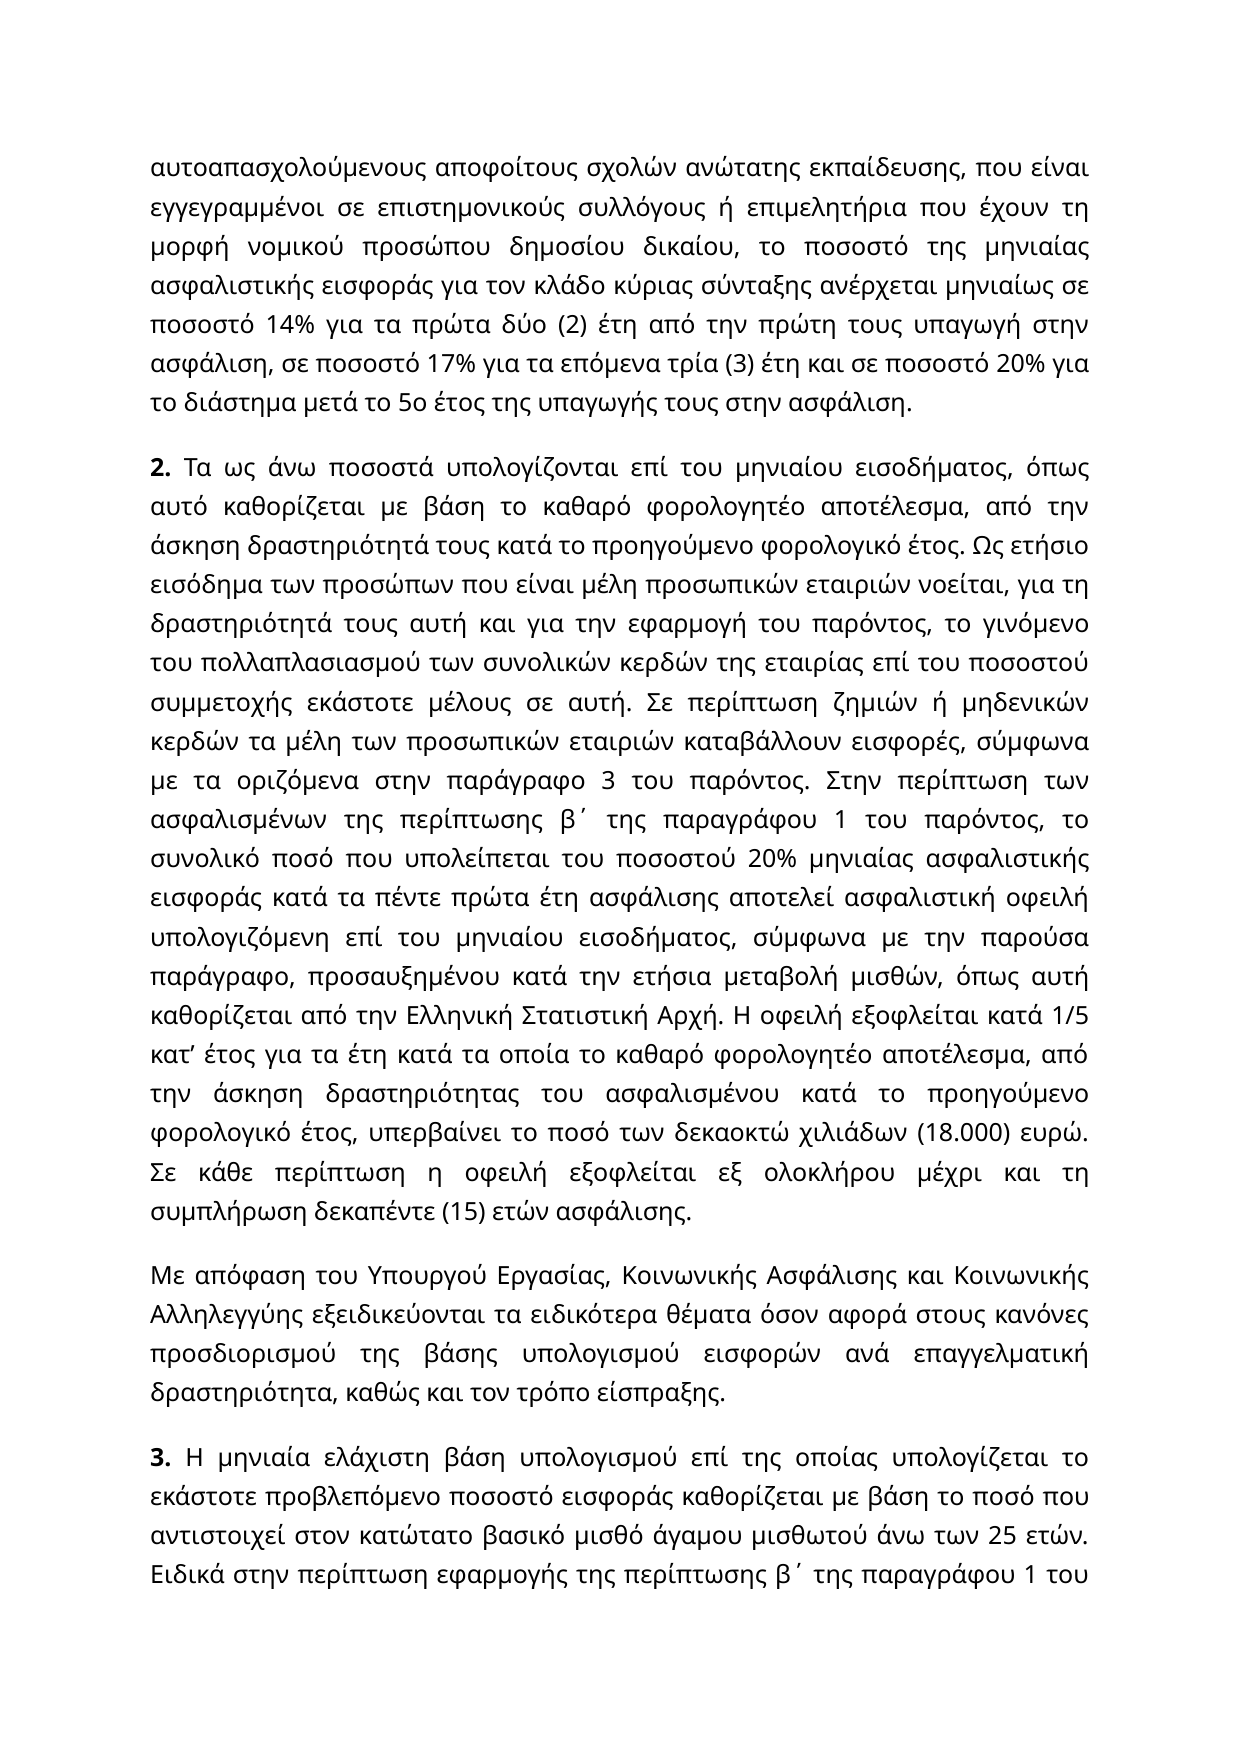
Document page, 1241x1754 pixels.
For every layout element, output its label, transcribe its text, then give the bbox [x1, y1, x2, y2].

text 3. Η μηνιαία ελάχιστη βάση υπολογισμού επί της οποίας υπολογίζεται το εκάστοτε προβλεπόμενο ποσοστό εισφοράς καθορίζεται με βάση το ποσό που αντιστοιχεί στον κατώτατο βασικό μισθό άγαμου μισθωτού άνω των 25 ετών. Ειδικά στην περίπτωση εφαρμογής της περίπτωσης β΄ της παραγράφου 1 του [150, 1439, 1090, 1591]
text Με απόφαση του Υπουργού Εργασίας, Κοινωνικής Ασφάλισης και Κοινωνικής Αλληλεγγύης εξειδικεύονται τα ειδικότερα θέματα όσον αφορά στους κανόνες προσδιορισμού της βάσης υπολογισμού εισφορών ανά επαγγελματική δραστηριότητα, καθώς και τον τρόπο είσπραξης. [150, 1257, 1090, 1409]
text αυτοαπασχολούμενους αποφοίτους σχολών ανώτατης εκπαίδευσης, που είναι εγγεγραμμένοι σε επιστημονικούς συλλόγους ή επιμελητήρια που έχουν τη μορφή νομικού προσώπου δημοσίου δικαίου, το ποσοστό της μηνιαίας ασφαλιστικής εισφοράς για τον κλάδο κύριας σύνταξης ανέρχεται μηνιαίως σε ποσοστό 14% για τα πρώτα δύο (2) έτη από την πρώτη τους υπαγωγή στην ασφάλιση, σε ποσοστό 17% για τα επόμενα τρία (3) έτη και σε ποσοστό 20% για το διάστημα μετά το 5ο έτος της υπαγωγής τους στην ασφάλιση. [150, 150, 1090, 419]
text 2. Τα ως άνω ποσοστά υπολογίζονται επί του μηνιαίου εισοδήματος, όπως αυτό καθορίζεται με βάση το καθαρό φορολογητέο αποτέλεσμα, από την άσκηση δραστηριότητά τους κατά το προηγούμενο φορολογικό έτος. Ως ετήσιο εισόδημα των προσώπων που είναι μέλη προσωπικών εταιριών νοείται, για τη δραστηριότητά τους αυτή και για την εφαρμογή του παρόντος, το γινόμενο του πολλαπλασιασμού των συνολικών κερδών της εταιρίας επί του ποσοστού συμμετοχής εκάστοτε μέλους σε αυτή. Σε περίπτωση ζημιών ή μηδενικών κερδών τα μέλη των προσωπικών εταιριών καταβάλλουν εισφορές, σύμφωνα με τα οριζόμενα στην παράγραφο 3 του παρόντος. Στην περίπτωση των ασφαλισμένων της περίπτωσης β΄ της παραγράφου 1 του παρόντος, το συνολικό ποσό που υπολείπεται του ποσοστού 20% μηνιαίας ασφαλιστικής εισφοράς κατά τα πέντε πρώτα έτη ασφάλισης αποτελεί ασφαλιστική οφειλή υπολογιζόμενη επί του μηνιαίου εισοδήματος, σύμφωνα με την παρούσα παράγραφο, προσαυξημένου κατά την ετήσια μεταβολή μισθών, όπως αυτή καθορίζεται από την Ελληνική Στατιστική Αρχή. Η οφειλή εξοφλείται κατά 1/5 κατ’ έτος για τα έτη κατά τα οποία το καθαρό φορολογητέο αποτέλεσμα, από την άσκηση δραστηριότητας του ασφαλισμένου κατά το προηγούμενο φορολογικό έτος, υπερβαίνει το ποσό των δεκαοκτώ χιλιάδων (18.000) ευρώ. Σε κάθε περίπτωση η οφειλή εξοφλείται εξ ολοκλήρου μέχρι και τη συμπλήρωση δεκαπέντε (15) ετών ασφάλισης. [150, 449, 1090, 1227]
